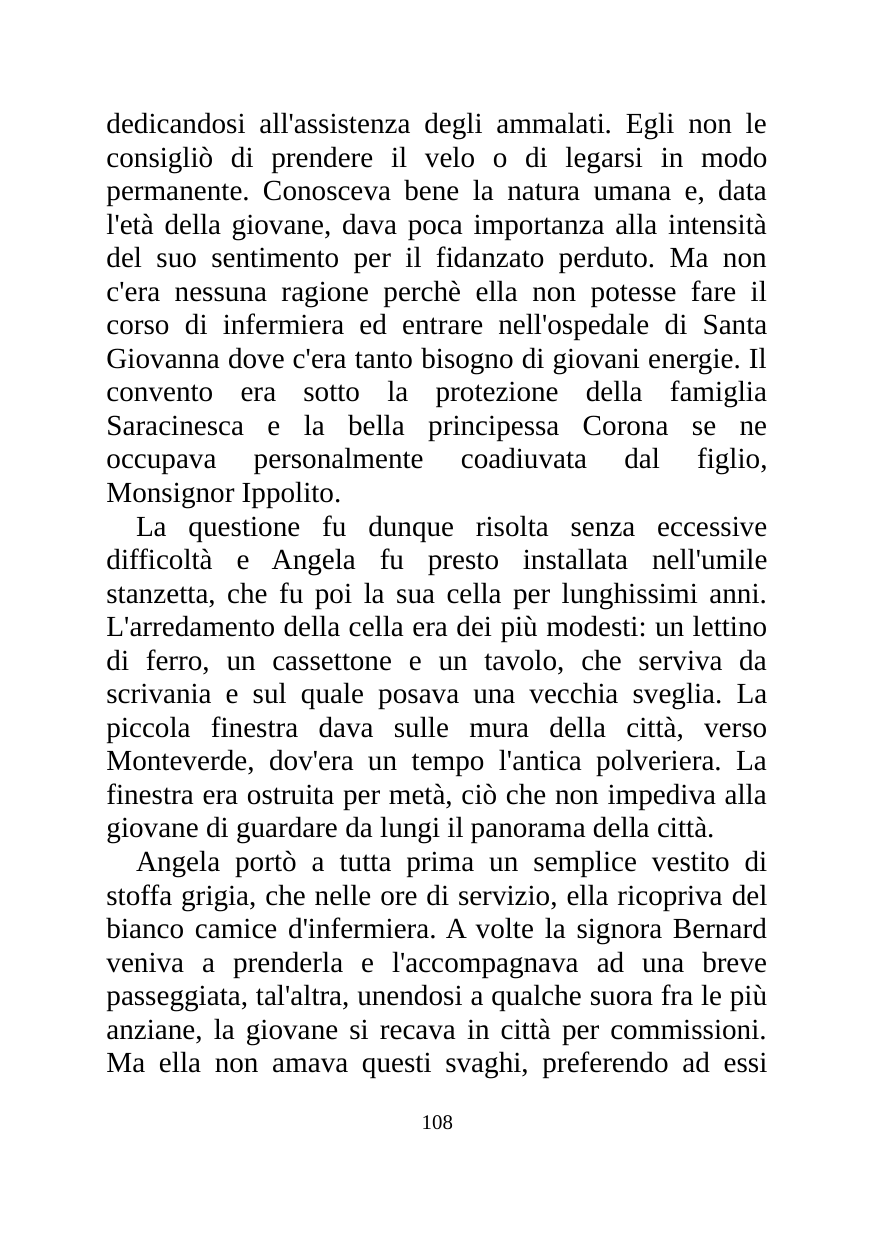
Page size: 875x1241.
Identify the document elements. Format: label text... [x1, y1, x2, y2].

text La questione fu dunque risolta senza eccessive difficoltà e Angela fu presto installata nell'umile stanzetta, che fu poi la sua cella per lunghissimi anni. L'arredamento della cella era dei più modesti: un lettino di ferro, un cassettone e un tavolo, che serviva da scrivania e sul quale posava una vecchia sveglia. La piccola finestra dava sulle mura della città, verso Monteverde, dov'era un tempo l'antica polveriera. La finestra era ostruita per metà, ciò che non impediva alla giovane di guardare da lungi il panorama della città. [106, 509, 768, 844]
text dedicandosi all'assistenza degli ammalati. Egli non le consigliò di prendere il velo o di legarsi in modo permanente. Conosceva bene la natura umana e, data l'età della giovane, dava poca importanza alla intensità del suo sentimento per il fidanzato perduto. Ma non c'era nessuna ragione perchè ella non potesse fare il corso di infermiera ed entrare nell'ospedale di Santa Giovanna dove c'era tanto bisogno di giovani energie. Il convento era sotto la protezione della famiglia Saracinesca e la bella principessa Corona se ne occupava personalmente coadiuvata dal figlio, Monsignor Ippolito. [106, 106, 768, 509]
text Angela portò a tutta prima un semplice vestito di stoffa grigia, che nelle ore di servizio, ella ricopriva del bianco camice d'infermiera. A volte la signora Bernard veniva a prenderla e l'accompagnava ad una breve passeggiata, tal'altra, unendosi a qualche suora fra le più anziane, la giovane si recava in città per commissioni. Ma ella non amava questi svaghi, preferendo ad essi [106, 844, 768, 1079]
